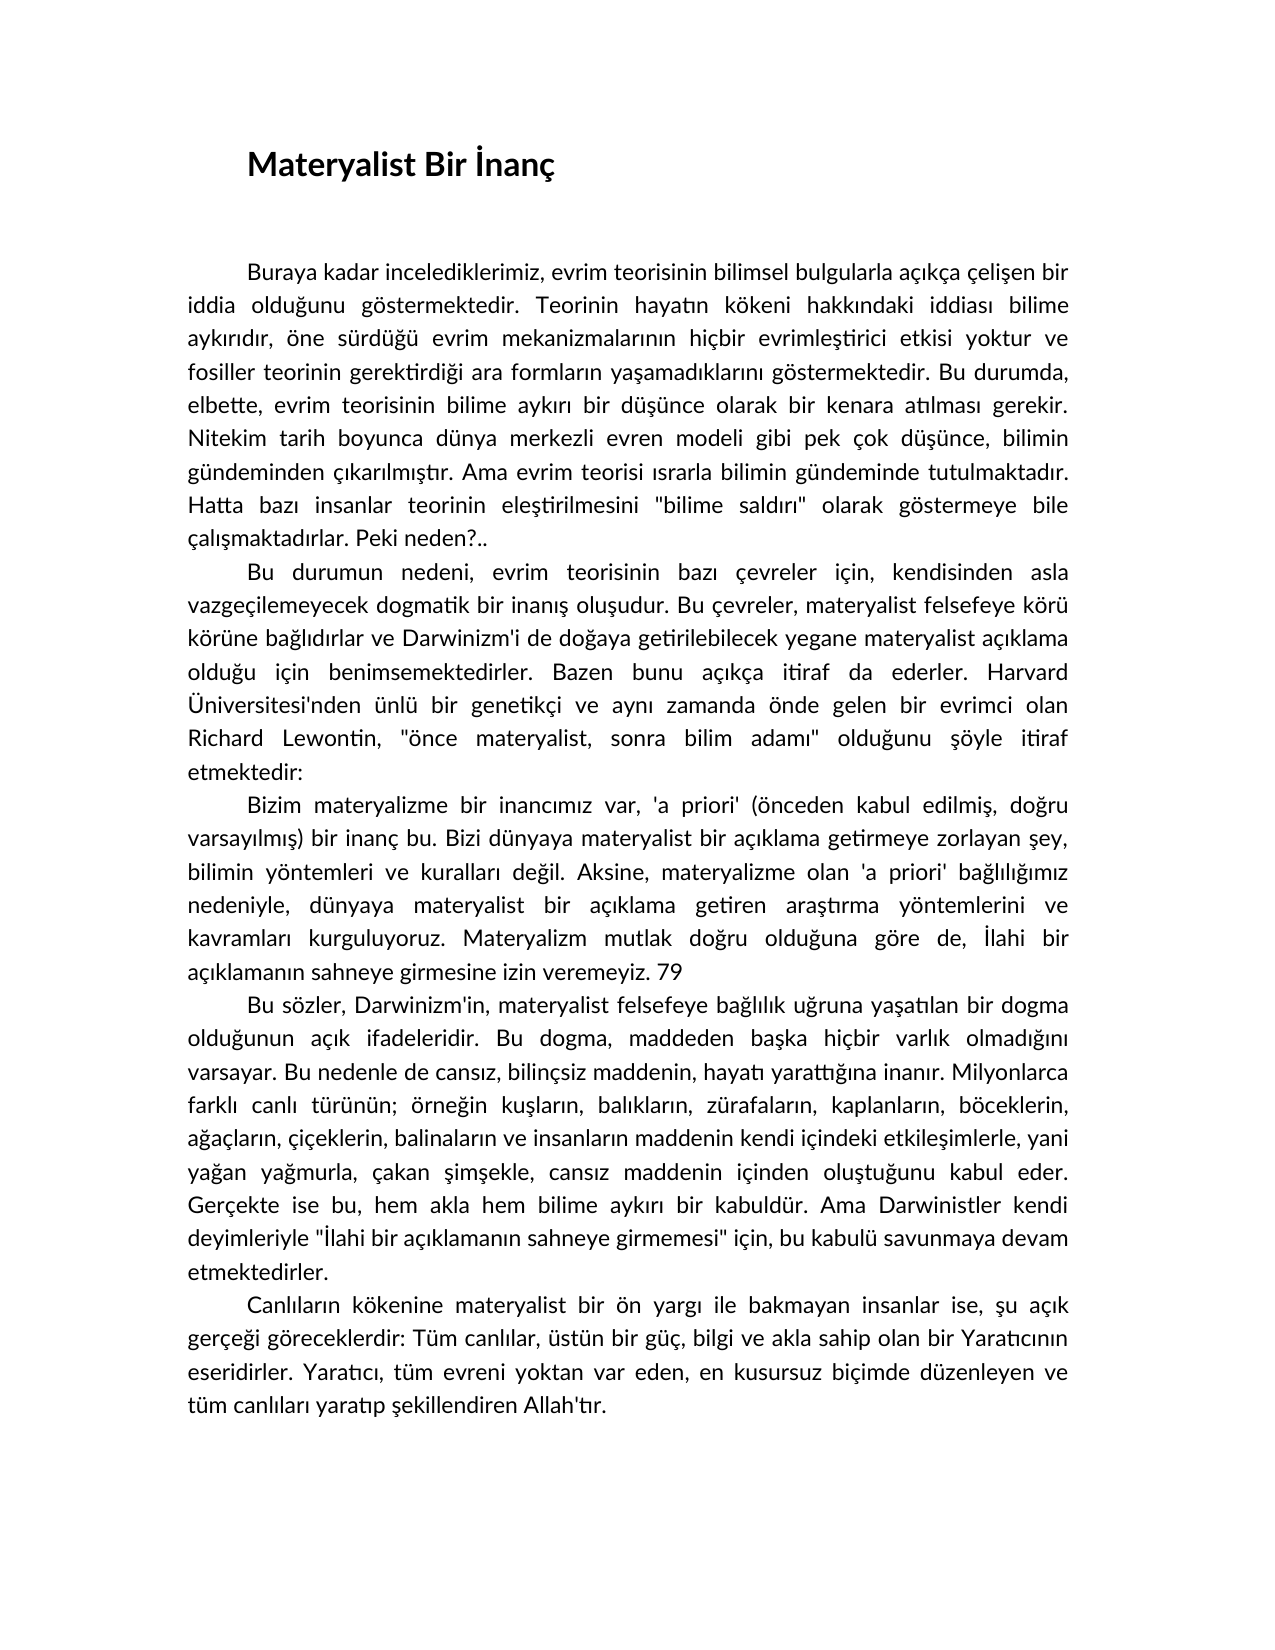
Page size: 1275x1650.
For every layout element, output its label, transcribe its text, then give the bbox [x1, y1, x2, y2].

subtitle Materyalist Bir İnanç [187, 150, 1070, 183]
text Bu durumun nedeni, evrim teorisinin bazı çevreler için, kendisinden asla vazgeçilemeyecek dogmatik bir inanış oluşudur. Bu çevreler, materyalist felsefeye körü körüne bağlıdırlar ve Darwinizm'i de doğaya getirilebilecek yegane materyalist açıklama olduğu için benimsemektedirler. Bazen bunu açıkça itiraf da ederler. Harvard Üniversitesi'nden ünlü bir genetikçi ve aynı zamanda önde gelen bir evrimci olan Richard Lewontin, "önce materyalist, sonra bilim adamı" olduğunu şöyle itiraf etmektedir: [187, 553, 1070, 787]
text Bizim materyalizme bir inancımız var, 'a priori' (önceden kabul edilmiş, doğru varsayılmış) bir inanç bu. Bizi dünyaya materyalist bir açıklama getirmeye zorlayan şey, bilimin yöntemleri ve kuralları değil. Aksine, materyalizme olan 'a priori' bağlılığımız nedeniyle, dünyaya materyalist bir açıklama getiren araştırma yöntemlerini ve kavramları kurguluyoruz. Materyalizm mutlak doğru olduğuna göre de, İlahi bir açıklamanın sahneye girmesine izin veremeyiz. 79 [187, 787, 1070, 987]
text Buraya kadar incelediklerimiz, evrim teorisinin bilimsel bulgularla açıkça çelişen bir iddia olduğunu göstermektedir. Teorinin hayatın kökeni hakkındaki iddiası bilime aykırıdır, öne sürdüğü evrim mekanizmalarının hiçbir evrimleştirici etkisi yoktur ve fosiller teorinin gerektirdiği ara formların yaşamadıklarını göstermektedir. Bu durumda, elbette, evrim teorisinin bilime aykırı bir düşünce olarak bir kenara atılması gerekir. Nitekim tarih boyunca dünya merkezli evren modeli gibi pek çok düşünce, bilimin gündeminden çıkarılmıştır. Ama evrim teorisi ısrarla bilimin gündeminde tutulmaktadır. Hatta bazı insanlar teorinin eleştirilmesini "bilime saldırı" olarak göstermeye bile çalışmaktadırlar. Peki neden?.. [187, 253, 1070, 553]
text Bu sözler, Darwinizm'in, materyalist felsefeye bağlılık uğruna yaşatılan bir dogma olduğunun açık ifadeleridir. Bu dogma, maddeden başka hiçbir varlık olmadığını varsayar. Bu nedenle de cansız, bilinçsiz maddenin, hayatı yarattığına inanır. Milyonlarca farklı canlı türünün; örneğin kuşların, balıkların, zürafaların, kaplanların, böceklerin, ağaçların, çiçeklerin, balinaların ve insanların maddenin kendi içindeki etkileşimlerle, yani yağan yağmurla, çakan şimşekle, cansız maddenin içinden oluştuğunu kabul eder. Gerçekte ise bu, hem akla hem bilime aykırı bir kabuldür. Ama Darwinistler kendi deyimleriyle "İlahi bir açıklamanın sahneye girmemesi" için, bu kabulü savunmaya devam etmektedirler. [187, 987, 1070, 1287]
text Canlıların kökenine materyalist bir ön yargı ile bakmayan insanlar ise, şu açık gerçeği göreceklerdir: Tüm canlılar, üstün bir güç, bilgi ve akla sahip olan bir Yaratıcının eseridirler. Yaratıcı, tüm evreni yoktan var eden, en kusursuz biçimde düzenleyen ve tüm canlıları yaratıp şekillendiren Allah'tır. [187, 1287, 1070, 1420]
